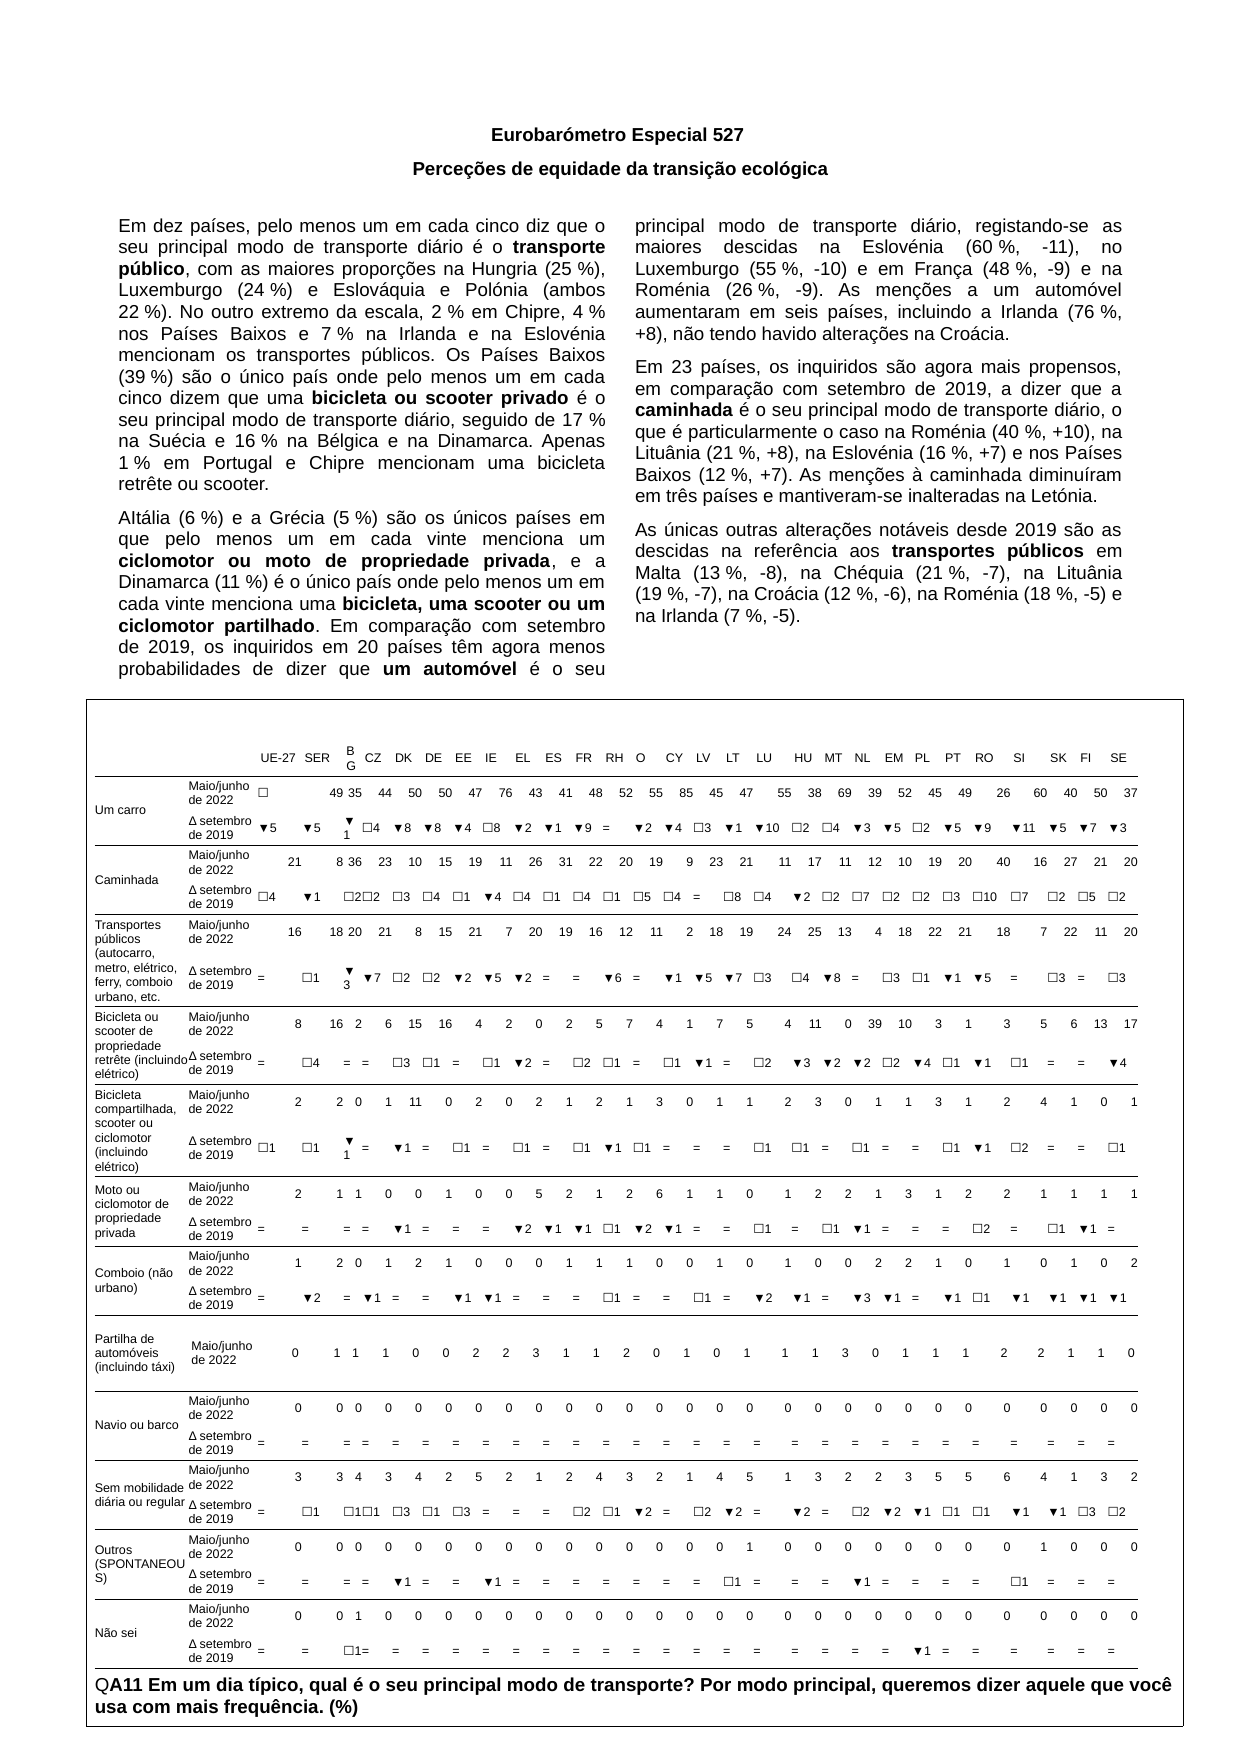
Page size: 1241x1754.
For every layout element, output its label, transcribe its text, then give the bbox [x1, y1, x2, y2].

table_cell 37 [1107, 777, 1137, 810]
table_cell = [1010, 949, 1047, 1006]
table_cell 1 [1047, 1247, 1077, 1281]
table_cell ▼9 [972, 810, 1010, 845]
table_cell 2 [542, 1007, 572, 1041]
table_cell [791, 1316, 821, 1336]
table_cell 1 [663, 1336, 693, 1370]
table_cell 2 [821, 1177, 851, 1211]
table_cell ▼1 [542, 810, 572, 845]
table_cell = [542, 1281, 572, 1315]
table_cell ▼2 [791, 880, 821, 914]
table_cell [542, 1370, 572, 1391]
table_cell 0 [343, 1247, 362, 1281]
table_cell 38 [791, 777, 821, 810]
table_cell 19 [633, 846, 663, 879]
table_cell [542, 1316, 572, 1336]
table_cell ☐1 [942, 1119, 972, 1176]
table_cell Δ setembro de 2019 [188, 1281, 257, 1315]
table_cell = [723, 1119, 753, 1176]
table_cell 5 [723, 1007, 753, 1041]
table_cell = [452, 1041, 482, 1084]
table_cell 1 [1077, 1336, 1107, 1370]
table_cell 21 [723, 846, 753, 879]
table_cell 0 [482, 1247, 512, 1281]
table_cell Δ setembro de 2019 [188, 1041, 257, 1084]
table_cell 0 [392, 1177, 422, 1211]
table_cell Maio/junho de 2022 [188, 1600, 257, 1633]
table_cell 35 [343, 777, 362, 810]
table_cell 23 [693, 846, 723, 879]
table_cell = [362, 1119, 392, 1176]
table_cell [392, 1316, 422, 1336]
table_cell [1077, 1370, 1107, 1391]
table_cell 21 [942, 915, 972, 949]
table_cell = [512, 1425, 542, 1460]
table_cell ☐3 [392, 1041, 422, 1084]
table_cell 23 [362, 846, 392, 879]
table_cell = [882, 1633, 912, 1668]
table_cell ▼3 [343, 949, 362, 1006]
table_cell ▼1 [392, 1211, 422, 1246]
table_cell = [882, 1119, 912, 1176]
table_cell = [912, 1119, 942, 1176]
table_cell 39 [851, 777, 882, 810]
table_cell = [791, 1633, 821, 1668]
table_cell 4 [851, 915, 882, 949]
table_cell = [693, 1564, 723, 1599]
table_cell 1 [723, 1336, 753, 1370]
table_cell ▼2 [512, 949, 542, 1006]
table_cell = [1107, 1211, 1137, 1246]
table_cell = [392, 1425, 422, 1460]
table_cell 3 [972, 1007, 1010, 1041]
table_cell 2 [542, 1177, 572, 1211]
table_cell ▼4 [452, 810, 482, 845]
table_cell = [663, 1633, 693, 1668]
table_cell 1 [573, 1247, 602, 1281]
table_cell [693, 1316, 723, 1336]
table_cell 1 [362, 1085, 392, 1119]
table_cell Maio/junho de 2022 [188, 1392, 257, 1425]
table_cell [942, 1370, 972, 1391]
table_cell 0 [301, 1530, 343, 1564]
table_cell ☐1 [912, 949, 942, 1006]
table_cell 1 [542, 1247, 572, 1281]
table_cell ▼2 [882, 1495, 912, 1529]
table_cell = [633, 1425, 663, 1460]
table_cell 0 [362, 1392, 392, 1425]
table_cell = [821, 1119, 851, 1176]
table_cell Um carro [95, 777, 188, 845]
table_cell ▼4 [663, 810, 693, 845]
table_cell [633, 1316, 663, 1336]
table_cell = [573, 1564, 602, 1599]
table_cell 0 [821, 1007, 851, 1041]
table_cell 1 [942, 1007, 972, 1041]
table_cell ▼5 [942, 810, 972, 845]
table_cell 5 [573, 1007, 602, 1041]
table_header SE [1107, 741, 1137, 776]
table_cell 1 [791, 1336, 821, 1370]
table_cell [1107, 1370, 1137, 1391]
table_cell 0 [542, 1530, 572, 1564]
table_cell 11 [753, 846, 791, 879]
table_cell 1 [663, 1461, 693, 1494]
table_cell 0 [1010, 1600, 1047, 1633]
table_cell 1 [942, 1085, 972, 1119]
table_cell 18 [972, 915, 1010, 949]
table_cell [1047, 1370, 1077, 1391]
table_cell 7 [482, 915, 512, 949]
table_cell 1 [972, 1247, 1010, 1281]
table_cell 0 [392, 1336, 422, 1370]
table_cell = [542, 1495, 572, 1529]
table_cell ☐1 [573, 1119, 602, 1176]
table_cell Δ setembro de 2019 [188, 880, 257, 914]
table_header HU [791, 741, 821, 776]
table_cell = [1047, 1564, 1077, 1599]
table_cell 19 [912, 846, 942, 879]
table_cell 25 [791, 915, 821, 949]
table_cell = [301, 1564, 343, 1599]
table_cell 50 [392, 777, 422, 810]
table_cell 0 [693, 1392, 723, 1425]
table_cell = [482, 1119, 512, 1176]
table_cell = [258, 1211, 301, 1246]
table_header FR [573, 741, 602, 776]
table_cell Δ setembro de 2019 [188, 1495, 257, 1529]
table_header MT [821, 741, 851, 776]
table_cell = [258, 1633, 301, 1668]
table_cell [452, 1316, 482, 1336]
table_cell = [343, 1425, 362, 1460]
table_header [188, 741, 257, 776]
table_cell ▼1 [362, 1281, 392, 1315]
table_cell ☐1 [301, 1119, 343, 1176]
table_cell 0 [753, 1392, 791, 1425]
table_cell 0 [942, 1247, 972, 1281]
table_cell = [693, 1119, 723, 1176]
table_cell = [942, 1564, 972, 1599]
table_cell 1 [723, 1530, 753, 1564]
table_cell ▼2 [753, 1281, 791, 1315]
table_cell ▼2 [452, 949, 482, 1006]
table_cell ☐2 [693, 1495, 723, 1529]
table_cell 0 [542, 1392, 572, 1425]
table_cell 1 [301, 1177, 343, 1211]
table_cell ▼4 [1107, 1041, 1137, 1084]
table_cell 1 [753, 1177, 791, 1211]
table_cell Maio/junho de 2022 [188, 1177, 257, 1211]
table_cell = [821, 1281, 851, 1315]
table_cell 3 [912, 1085, 942, 1119]
table_cell = [301, 1211, 343, 1246]
table_cell = [633, 949, 663, 1006]
table_cell [723, 1370, 753, 1391]
table_cell ☐4 [422, 880, 452, 914]
table_cell Não sei [95, 1600, 188, 1668]
table_cell = [723, 1211, 753, 1246]
table_header PL [912, 741, 942, 776]
table_cell 1 [851, 1177, 882, 1211]
table_cell 55 [633, 777, 663, 810]
table_cell 21 [258, 846, 301, 879]
table_cell 0 [1047, 1530, 1077, 1564]
table_cell 16 [573, 915, 602, 949]
table_cell 0 [482, 1530, 512, 1564]
table_cell [188, 1370, 257, 1391]
table_cell 0 [753, 1600, 791, 1633]
table_cell [882, 1316, 912, 1336]
table_header CY [663, 741, 693, 776]
table_header SK [1047, 741, 1077, 776]
table_cell 0 [942, 1392, 972, 1425]
table_cell 2 [791, 1177, 821, 1211]
table_cell Maio/junho de 2022 [188, 846, 257, 879]
table_cell 2 [1107, 1247, 1137, 1281]
table_cell = [362, 1211, 392, 1246]
table_cell = [422, 1564, 452, 1599]
table_cell = [1010, 1211, 1047, 1246]
table_cell 8 [301, 846, 343, 879]
table_cell [821, 1316, 851, 1336]
table_cell ☐1 [791, 1119, 821, 1176]
table_cell = [1077, 949, 1107, 1006]
table_cell = [603, 1425, 633, 1460]
table_cell 11 [633, 915, 663, 949]
table_cell = [912, 1281, 942, 1315]
table_cell [912, 1370, 942, 1391]
table_cell 1 [512, 1461, 542, 1494]
table_cell ▼7 [362, 949, 392, 1006]
table_cell ☐4 [663, 880, 693, 914]
table_cell 1 [912, 1177, 942, 1211]
table_cell = [1077, 1564, 1107, 1599]
table_header O [633, 741, 663, 776]
table_cell 26 [512, 846, 542, 879]
text Em 23 países, os inquiridos são agora mais propensos, em comparação com setembro de 2019, a dizer que a caminhada é o seu principal modo de transporte diário, o que é particularmente o caso na Roménia (40 %, +10), na Lituânia (21 %, +8), na Eslovénia (16 %, +7) e nos Países Baixos (12 %, +7). As menções à caminhada diminuíram em três países e mantiveram-se inalteradas na Letónia. [635, 356, 1122, 507]
table_cell ▼8 [821, 949, 851, 1006]
table_cell 0 [693, 1336, 723, 1370]
table_cell ▼1 [482, 1281, 512, 1315]
table_cell [258, 1316, 301, 1336]
table_cell 0 [603, 1600, 633, 1633]
table_cell 40 [1047, 777, 1077, 810]
table_cell ▼5 [258, 810, 301, 845]
table_cell 16 [422, 1007, 452, 1041]
table_cell 1 [301, 1336, 343, 1370]
table_cell 0 [482, 1392, 512, 1425]
table_cell 0 [1077, 1085, 1107, 1119]
table_cell 2 [482, 1336, 512, 1370]
table_cell 6 [972, 1461, 1010, 1494]
table_cell [753, 1316, 791, 1336]
table_cell 2 [512, 1085, 542, 1119]
table_cell 0 [1077, 1530, 1107, 1564]
table_header DE [422, 741, 452, 776]
table_cell 0 [851, 1530, 882, 1564]
table_cell ☐2 [882, 1041, 912, 1084]
text principal modo de transporte diário, registando-se as maiores descidas na Eslovénia (60 %, -11), no Luxemburgo (55 %, -10) e em França (48 %, -9) e na Roménia (26 %, -9). As menções a um automóvel aumentaram em seis países, incluindo a Irlanda (76 %, +8), não tendo havido alterações na Croácia. [635, 214, 1122, 344]
table_cell ☐3 [753, 949, 791, 1006]
table_cell 2 [301, 1247, 343, 1281]
text Em dez países, pelo menos um em cada cinco diz que o seu principal modo de transporte diário é o transporte público, com as maiores proporções na Hungria (25 %), Luxemburgo (24 %) e Eslováquia e Polónia (ambos 22 %). No outro extremo da escala, 2 % em Chipre, 4 % nos Países Baixos e 7 % na Irlanda e na Eslovénia mencionam os transportes públicos. Os Países Baixos (39 %) são o único país onde pelo menos um em cada cinco dizem que uma bicicleta ou scooter privado é o seu principal modo de transporte diário, seguido de 17 % na Suécia e 16 % na Bélgica e na Dinamarca. Apenas 1 % em Portugal e Chipre mencionam uma bicicleta retrête ou scooter. [118, 214, 605, 495]
table_cell [603, 1316, 633, 1336]
table_cell ▼1 [723, 810, 753, 845]
table_cell 3 [633, 1085, 663, 1119]
table_cell 0 [633, 1336, 663, 1370]
table_cell [301, 1370, 343, 1391]
table_cell = [512, 1281, 542, 1315]
table_cell [343, 1370, 362, 1391]
table_cell 2 [422, 1461, 452, 1494]
table_cell 2 [258, 1177, 301, 1211]
table_cell 6 [633, 1177, 663, 1211]
table_cell 1 [1010, 1530, 1047, 1564]
table_cell = [422, 1211, 452, 1246]
table_cell = [1077, 1425, 1107, 1460]
table_cell ▼10 [753, 810, 791, 845]
table_cell ☐1 [301, 949, 343, 1006]
table_cell = [821, 1495, 851, 1529]
table_cell 5 [512, 1177, 542, 1211]
table_cell 0 [512, 1600, 542, 1633]
table_cell ☐2 [851, 1495, 882, 1529]
table_cell = [512, 1633, 542, 1668]
table_cell 0 [1047, 1392, 1077, 1425]
table_header LU [753, 741, 791, 776]
table_cell 0 [452, 1600, 482, 1633]
table_cell 41 [542, 777, 572, 810]
table_cell ☐1 [452, 1119, 482, 1176]
table_cell ▼1 [791, 1281, 821, 1315]
table_cell 0 [663, 1247, 693, 1281]
table_cell 11 [791, 1007, 821, 1041]
table_cell 3 [258, 1461, 301, 1494]
table_cell 1 [912, 1336, 942, 1370]
table_cell 0 [573, 1392, 602, 1425]
table_header UE-27 [258, 741, 301, 776]
table_cell 18 [693, 915, 723, 949]
table_cell Bicicleta ou scooter de propriedade retrête (incluindo elétrico) [95, 1007, 188, 1084]
table_cell 0 [663, 1600, 693, 1633]
table_header SI [1010, 741, 1047, 776]
table_cell 0 [723, 1392, 753, 1425]
table_cell ☐1 [723, 1564, 753, 1599]
table_cell = [693, 880, 723, 914]
table_cell Partilha de automóveis (incluindo táxi) [95, 1316, 188, 1391]
table_cell Δ setembro de 2019 [188, 1119, 257, 1176]
table_cell = [942, 1211, 972, 1246]
table_cell Transportes públicos (autocarro, metro, elétrico, ferry, comboio urbano, etc. [95, 915, 188, 1006]
table_cell ☐2 [972, 1211, 1010, 1246]
table_cell 22 [1047, 915, 1077, 949]
table_header BG [343, 741, 362, 776]
table_cell = [258, 1281, 301, 1315]
table_cell 43 [512, 777, 542, 810]
table_cell ▼1 [452, 1281, 482, 1315]
table_cell 2 [753, 1085, 791, 1119]
table_cell Δ setembro de 2019 [188, 1211, 257, 1246]
table_cell 11 [392, 1085, 422, 1119]
table_cell 20 [343, 915, 362, 949]
table_cell = [452, 1425, 482, 1460]
table_cell ☐1 [942, 1041, 972, 1084]
table_cell 0 [452, 1392, 482, 1425]
table_cell 0 [693, 1530, 723, 1564]
table_cell Maio/junho de 2022 [188, 1247, 257, 1281]
table_cell = [362, 1041, 392, 1084]
table_cell ▼5 [882, 810, 912, 845]
table_cell 12 [851, 846, 882, 879]
table_cell 1 [1077, 1177, 1107, 1211]
table_cell ☐1 [972, 1495, 1010, 1529]
table_cell ▼2 [633, 1495, 663, 1529]
table_cell 22 [573, 846, 602, 879]
table_cell 39 [851, 1007, 882, 1041]
table_cell ▼1 [573, 1211, 602, 1246]
table_cell 2 [482, 1007, 512, 1041]
table_cell 2 [603, 1336, 633, 1370]
table_cell ☐1 [1047, 1211, 1077, 1246]
table_cell Caminhada [95, 846, 188, 914]
table_cell ▼8 [422, 810, 452, 845]
table_cell = [851, 1425, 882, 1460]
table_cell = [663, 1425, 693, 1460]
table_cell [663, 1370, 693, 1391]
table_cell = [1047, 1633, 1077, 1668]
table_cell 0 [1107, 1336, 1137, 1370]
table_cell = [1010, 1425, 1047, 1460]
table_cell [912, 1316, 942, 1336]
table_cell 2 [258, 1085, 301, 1119]
table_cell = [343, 1041, 362, 1084]
table_cell ☐2 [1107, 880, 1137, 914]
table_cell ☐1 [633, 1119, 663, 1176]
table_cell ▼5 [972, 949, 1010, 1006]
table_cell ▼1 [301, 880, 343, 914]
table_cell 2 [972, 1085, 1010, 1119]
table_cell 1 [1047, 1336, 1077, 1370]
table_cell Navio ou barco [95, 1392, 188, 1460]
table_cell 0 [258, 1336, 301, 1370]
table_cell = [603, 1633, 633, 1668]
table_cell ▼5 [301, 810, 343, 845]
table_cell [791, 1370, 821, 1391]
table_cell ▼2 [791, 1495, 821, 1529]
table_cell = [542, 1041, 572, 1084]
table_cell 11 [1077, 915, 1107, 949]
table_cell 1 [603, 1085, 633, 1119]
table_cell 2 [942, 1177, 972, 1211]
table_cell ▼1 [1077, 1281, 1107, 1315]
table_cell = [482, 1495, 512, 1529]
table_header EE [452, 741, 482, 776]
table_cell = [362, 1633, 392, 1668]
table_cell Maio/junho de 2022 [188, 1461, 257, 1494]
table_cell 19 [542, 915, 572, 949]
table_cell ☐1 [603, 1281, 633, 1315]
table_cell 15 [422, 846, 452, 879]
table_cell 52 [603, 777, 633, 810]
table_cell Maio/junho de 2022 [188, 1530, 257, 1564]
table_cell 2 [972, 1336, 1010, 1370]
table_cell 2 [821, 1461, 851, 1494]
table_cell 2 [482, 1461, 512, 1494]
table_cell 0 [482, 1085, 512, 1119]
table_cell [663, 1316, 693, 1336]
table_cell 0 [912, 1600, 942, 1633]
table_cell ☐2 [791, 810, 821, 845]
table_cell ▼1 [1107, 1281, 1137, 1315]
table_cell = [633, 1633, 663, 1668]
table_cell [1107, 1316, 1137, 1336]
table_cell [362, 1316, 392, 1336]
table_cell Outros (SPONTANEOUS) [95, 1530, 188, 1599]
table_cell 0 [693, 1600, 723, 1633]
table_cell 15 [392, 1007, 422, 1041]
table_cell = [301, 1425, 343, 1460]
table_cell [512, 1370, 542, 1391]
table_cell ▼9 [573, 810, 602, 845]
table_cell 20 [512, 915, 542, 949]
table_cell 0 [392, 1600, 422, 1633]
table_cell 49 [942, 777, 972, 810]
table_cell 17 [1107, 1007, 1137, 1041]
table_cell ▼2 [301, 1281, 343, 1315]
table_cell ☐4 [573, 880, 602, 914]
table_cell 0 [452, 1177, 482, 1211]
table_cell 1 [1047, 1177, 1077, 1211]
table_cell ▼4 [482, 880, 512, 914]
table_cell 0 [573, 1530, 602, 1564]
table_cell ▼1 [1010, 1495, 1047, 1529]
table_cell = [753, 1633, 791, 1668]
table_cell ☐3 [1077, 1495, 1107, 1529]
table_cell ▼2 [821, 1041, 851, 1084]
table_cell ☐7 [851, 880, 882, 914]
table_header LV [693, 741, 723, 776]
table_cell 47 [723, 777, 753, 810]
table_cell = [851, 949, 882, 1006]
table_cell ☐5 [633, 880, 663, 914]
table_cell 26 [972, 777, 1010, 810]
table_cell 4 [573, 1461, 602, 1494]
table_cell 1 [362, 1247, 392, 1281]
table_cell ☐1 [1107, 1119, 1137, 1176]
table_cell = [821, 1633, 851, 1668]
table_cell ▼2 [512, 810, 542, 845]
table_cell 0 [343, 1085, 362, 1119]
table_cell = [663, 1281, 693, 1315]
table_cell 1 [343, 1600, 362, 1633]
table_header SER [301, 741, 343, 776]
table_cell = [663, 1119, 693, 1176]
table_cell 0 [851, 1600, 882, 1633]
table_cell = [362, 1564, 392, 1599]
table_cell 3 [1077, 1461, 1107, 1494]
table_cell ▼1 [851, 1211, 882, 1246]
table_cell ☐1 [603, 1211, 633, 1246]
table_cell = [1077, 1041, 1107, 1084]
table_cell 16 [1010, 846, 1047, 879]
table_cell ☐4 [362, 810, 392, 845]
table_cell 4 [392, 1461, 422, 1494]
text AItália (6 %) e a Grécia (5 %) são os únicos países em que pelo menos um em cada vinte menciona um ciclomotor ou moto de propriedade privada, e a Dinamarca (11 %) é o único país onde pelo menos um em cada vinte menciona uma bicicleta, uma scooter ou um ciclomotor partilhado. Em comparação com setembro de 2019, os inquiridos em 20 países têm agora menos probabilidades de dizer que um automóvel é o seu [118, 507, 605, 679]
table_cell 12 [603, 915, 633, 949]
table_cell [753, 1370, 791, 1391]
table_cell ☐1 [663, 1041, 693, 1084]
table_cell 4 [452, 1007, 482, 1041]
table_cell 0 [301, 1392, 343, 1425]
table_cell ☐1 [422, 1495, 452, 1529]
table_cell 5 [723, 1461, 753, 1494]
table_cell Moto ou ciclomotor de propriedade privada [95, 1177, 188, 1246]
table_cell 2 [851, 1247, 882, 1281]
table_cell 0 [258, 1600, 301, 1633]
table_cell [1010, 1316, 1047, 1336]
table_cell 1 [343, 1336, 362, 1370]
table_cell 50 [422, 777, 452, 810]
table_cell 3 [603, 1461, 633, 1494]
table_cell 1 [362, 1336, 392, 1370]
table_cell 0 [791, 1600, 821, 1633]
table_cell 15 [422, 915, 452, 949]
table_cell 2 [392, 1247, 422, 1281]
table_header IE [482, 741, 512, 776]
table_cell 0 [392, 1530, 422, 1564]
table_cell 0 [343, 1530, 362, 1564]
table_cell = [482, 1425, 512, 1460]
table_cell = [942, 1633, 972, 1668]
table_cell ▼8 [392, 810, 422, 845]
table_cell 2 [542, 1461, 572, 1494]
table_cell [693, 1370, 723, 1391]
table_cell ☐1 [1010, 1564, 1047, 1599]
table_cell [972, 1370, 1010, 1391]
table_cell 8 [392, 915, 422, 949]
table_cell ☐1 [482, 1041, 512, 1084]
table_cell ☐8 [723, 880, 753, 914]
table_cell 22 [912, 915, 942, 949]
table_cell 0 [942, 1600, 972, 1633]
table_cell ▼1 [392, 1564, 422, 1599]
table_cell 11 [482, 846, 512, 879]
table_header ES [542, 741, 572, 776]
table_cell Δ setembro de 2019 [188, 810, 257, 845]
table_cell = [1107, 1633, 1137, 1668]
table_cell ▼1 [1047, 1495, 1077, 1529]
table_cell = [258, 1564, 301, 1599]
table_cell 3 [912, 1007, 942, 1041]
table_cell 2 [882, 1247, 912, 1281]
table_cell 0 [912, 1530, 942, 1564]
table_cell 47 [452, 777, 482, 810]
table_cell ▼2 [633, 1211, 663, 1246]
table_cell = [1010, 1633, 1047, 1668]
table_cell ☐2 [343, 880, 362, 914]
table_cell Maio/junho de 2022 [188, 1085, 257, 1119]
table_cell ▼7 [1077, 810, 1107, 845]
table_cell 19 [452, 846, 482, 879]
table_cell 1 [343, 1177, 362, 1211]
table_cell [603, 1370, 633, 1391]
table_header CZ [362, 741, 392, 776]
table_cell = [633, 1564, 663, 1599]
table_cell Maio/junho de 2022 [188, 915, 257, 949]
table_cell 0 [482, 1177, 512, 1211]
table_cell 0 [663, 1530, 693, 1564]
table_cell [482, 1316, 512, 1336]
table_cell 2 [603, 1177, 633, 1211]
table_cell 4 [1010, 1085, 1047, 1119]
table_cell 21 [1077, 846, 1107, 879]
table_cell = [452, 1633, 482, 1668]
table_cell 0 [723, 1247, 753, 1281]
table_cell 27 [1047, 846, 1077, 879]
table_header PT [942, 741, 972, 776]
table_cell = [882, 1425, 912, 1460]
table_cell [422, 1370, 452, 1391]
table_cell ☐3 [452, 1495, 482, 1529]
table_cell = [392, 1281, 422, 1315]
table_cell 0 [362, 1177, 392, 1211]
table_cell 0 [821, 1085, 851, 1119]
table_cell ☐1 [972, 1281, 1010, 1315]
table_cell 1 [723, 1085, 753, 1119]
table_cell 0 [791, 1247, 821, 1281]
table_cell ☐2 [1010, 1119, 1047, 1176]
table_cell 69 [821, 777, 851, 810]
table_cell = [573, 949, 602, 1006]
table_cell = [723, 1281, 753, 1315]
table_cell ☐3 [942, 880, 972, 914]
table_cell ☐2 [1107, 1495, 1137, 1529]
table_cell ▼3 [851, 810, 882, 845]
table_cell 21 [362, 915, 392, 949]
table_cell 0 [972, 1530, 1010, 1564]
table_cell 0 [912, 1392, 942, 1425]
table_cell 5 [1010, 1007, 1047, 1041]
table_cell 1 [258, 1247, 301, 1281]
table_cell = [452, 1564, 482, 1599]
table_cell 0 [512, 1247, 542, 1281]
table_cell ☐5 [1077, 880, 1107, 914]
table_cell = [791, 1425, 821, 1460]
table_cell ▼2 [512, 1211, 542, 1246]
table_cell ☐1 [301, 1495, 343, 1529]
table_cell ☐7 [1010, 880, 1047, 914]
table_cell = [343, 1281, 362, 1315]
table_cell 0 [633, 1247, 663, 1281]
table_cell 0 [633, 1530, 663, 1564]
table_cell 0 [512, 1530, 542, 1564]
table_cell = [422, 1425, 452, 1460]
table_cell [1077, 1316, 1107, 1336]
table_cell 20 [603, 846, 633, 879]
table_cell ▼1 [663, 949, 693, 1006]
table_cell ▼1 [1047, 1281, 1077, 1315]
table_cell = [482, 1633, 512, 1668]
table_cell [1047, 1316, 1077, 1336]
table_cell [452, 1370, 482, 1391]
table_cell = [912, 1564, 942, 1599]
table_cell 4 [693, 1461, 723, 1494]
table_cell = [542, 1425, 572, 1460]
table_cell 21 [452, 915, 482, 949]
table_cell ▼3 [1107, 810, 1137, 845]
table_cell = [542, 949, 572, 1006]
table_header [95, 741, 188, 776]
table_cell 3 [362, 1461, 392, 1494]
table_cell ☐1 [942, 1495, 972, 1529]
table_cell 0 [482, 1600, 512, 1633]
table_cell = [633, 1041, 663, 1084]
table_cell = [452, 1211, 482, 1246]
table_cell ▼1 [343, 810, 362, 845]
table_cell 76 [482, 777, 512, 810]
table_cell ☐2 [882, 880, 912, 914]
table_cell ☐2 [821, 880, 851, 914]
table_cell 0 [1010, 1247, 1047, 1281]
table_cell ☐4 [301, 1041, 343, 1084]
table_cell = [753, 1564, 791, 1599]
table_cell 4 [633, 1007, 663, 1041]
table_cell 13 [821, 915, 851, 949]
table_cell ▼1 [882, 1281, 912, 1315]
table_cell 16 [258, 915, 301, 949]
table_cell 1 [1047, 1461, 1077, 1494]
table_cell [882, 1370, 912, 1391]
table_cell 1 [573, 1177, 602, 1211]
table_cell ☐1 [422, 1041, 452, 1084]
table_cell 7 [1010, 915, 1047, 949]
table_cell ☐4 [791, 949, 821, 1006]
table_cell 0 [972, 1600, 1010, 1633]
table_cell = [723, 1425, 753, 1460]
table_cell ☐3 [392, 1495, 422, 1529]
table_cell 0 [663, 1085, 693, 1119]
table_cell 2 [851, 1461, 882, 1494]
table_cell ▼1 [942, 949, 972, 1006]
table_cell ▼1 [972, 1041, 1010, 1084]
table_cell ☐2 [573, 1041, 602, 1084]
table_cell ☐10 [972, 880, 1010, 914]
table_cell = [482, 1211, 512, 1246]
table_cell ▼1 [482, 1564, 512, 1599]
table_cell 0 [1077, 1600, 1107, 1633]
table_cell ▼2 [512, 1041, 542, 1084]
table_cell 0 [362, 1530, 392, 1564]
table_cell 0 [422, 1336, 452, 1370]
table_cell ☐1 [452, 880, 482, 914]
table_cell ▼1 [603, 1119, 633, 1176]
table_cell ☐4 [753, 880, 791, 914]
table_cell ☐1 [542, 880, 572, 914]
table_cell 1 [603, 1247, 633, 1281]
table_cell = [258, 1425, 301, 1460]
table_cell 6 [1047, 1007, 1077, 1041]
table_cell = [301, 1633, 343, 1668]
table_cell [392, 1370, 422, 1391]
table_cell [942, 1316, 972, 1336]
table_cell ☐1 [603, 1495, 633, 1529]
table_cell 45 [693, 777, 723, 810]
text As únicas outras alterações notáveis desde 2019 são as descidas na referência aos transportes públicos em Malta (13 %, -8), na Chéquia (21 %, -7), na Lituânia (19 %, -7), na Croácia (12 %, -6), na Roménia (18 %, -5) e na Irlanda (7 %, -5). [635, 518, 1122, 626]
table_cell 45 [912, 777, 942, 810]
table_cell 20 [1107, 915, 1137, 949]
table_cell ☐1 [693, 1281, 723, 1315]
table_cell 18 [882, 915, 912, 949]
table_cell 3 [301, 1461, 343, 1494]
table_cell 4 [1010, 1461, 1047, 1494]
table_cell 0 [422, 1085, 452, 1119]
table_cell [188, 1316, 257, 1336]
table_cell = [1047, 1119, 1077, 1176]
table_cell 4 [753, 1007, 791, 1041]
table_cell = [258, 1495, 301, 1529]
table_cell 0 [1107, 1530, 1137, 1564]
table_cell ▼1 [912, 1495, 942, 1529]
table_cell = [972, 1564, 1010, 1599]
table_cell = [1107, 1425, 1137, 1460]
table_cell 1 [912, 1247, 942, 1281]
table_cell [422, 1316, 452, 1336]
table_cell ☐1 [258, 1119, 301, 1176]
table_cell ▼1 [912, 1633, 942, 1668]
table_cell 2 [343, 1007, 362, 1041]
table_cell Maio/junho de 2022 [188, 1007, 257, 1041]
table_cell 2 [972, 1177, 1010, 1211]
table_cell ▼3 [851, 1281, 882, 1315]
table_cell = [422, 1281, 452, 1315]
table_cell = [753, 1495, 791, 1529]
table_cell ▼2 [723, 1495, 753, 1529]
table_cell = [573, 1281, 602, 1315]
table_cell ☐2 [422, 949, 452, 1006]
table_cell 0 [362, 1600, 392, 1633]
table_cell 0 [972, 1392, 1010, 1425]
table_cell ▼1 [851, 1564, 882, 1599]
table_cell 0 [603, 1392, 633, 1425]
table_cell 1 [882, 1085, 912, 1119]
table_cell 85 [663, 777, 693, 810]
table_cell 1 [753, 1461, 791, 1494]
table_cell 24 [753, 915, 791, 949]
table_cell ▼5 [1047, 810, 1077, 845]
table_cell = [723, 1633, 753, 1668]
table_cell 0 [821, 1600, 851, 1633]
table_cell = [791, 1211, 821, 1246]
table_cell 5 [452, 1461, 482, 1494]
table_cell 2 [633, 1461, 663, 1494]
table_cell ▼1 [392, 1119, 422, 1176]
table_cell = [942, 1425, 972, 1460]
table_cell 1 [851, 1085, 882, 1119]
table_cell = [542, 1119, 572, 1176]
table_cell 36 [343, 846, 362, 879]
table_cell [851, 1316, 882, 1336]
table_cell ▼1 [1010, 1281, 1047, 1315]
table_cell Sem mobilidade diária ou regular [95, 1461, 188, 1529]
table_cell ☐1 [753, 1119, 791, 1176]
table_cell 0 [422, 1530, 452, 1564]
table_header RO [972, 741, 1010, 776]
table_cell 5 [912, 1461, 942, 1494]
table_cell 16 [301, 1007, 343, 1041]
table_cell ☐1 [851, 1119, 882, 1176]
table_cell ☐4 [258, 880, 301, 914]
table_cell 1 [573, 1336, 602, 1370]
table_cell ▼1 [542, 1211, 572, 1246]
table_cell Comboio (não urbano) [95, 1247, 188, 1315]
table_cell = [972, 1425, 1010, 1460]
table_cell = [693, 1425, 723, 1460]
table_cell = [362, 1425, 392, 1460]
table_cell 1 [942, 1336, 972, 1370]
table_cell ▼4 [912, 1041, 942, 1084]
table_cell 1 [882, 1336, 912, 1370]
table_cell 2 [573, 1085, 602, 1119]
table_cell = [258, 949, 301, 1006]
table_cell ▼1 [972, 1119, 1010, 1176]
table_cell 0 [258, 1392, 301, 1425]
table_cell 1 [542, 1336, 572, 1370]
table_cell 2 [1107, 1461, 1137, 1494]
table_cell ☐2 [1047, 880, 1077, 914]
table_cell 1 [753, 1336, 791, 1370]
table_cell ▼6 [603, 949, 633, 1006]
table_cell = [753, 1425, 791, 1460]
table_cell = [573, 1425, 602, 1460]
table_cell = [542, 1564, 572, 1599]
table_cell = [512, 1495, 542, 1529]
table_cell 1 [753, 1247, 791, 1281]
table_cell 0 [851, 1336, 882, 1370]
table_cell 0 [422, 1600, 452, 1633]
table_cell ☐2 [912, 810, 942, 845]
table_cell = [821, 1564, 851, 1599]
table_cell 0 [882, 1392, 912, 1425]
table_cell 1 [1010, 1177, 1047, 1211]
table_cell ☐1 [753, 1211, 791, 1246]
table_cell [633, 1370, 663, 1391]
text [87, 700, 1183, 1726]
table_cell = [663, 1495, 693, 1529]
table_header DK [392, 741, 422, 776]
table_cell 5 [942, 1461, 972, 1494]
table_cell 10 [882, 846, 912, 879]
table_cell = [1107, 1564, 1137, 1599]
table_cell ☐1 [362, 1495, 392, 1529]
table_cell 0 [753, 1530, 791, 1564]
table_cell ☐4 [512, 880, 542, 914]
table_cell [821, 1370, 851, 1391]
table_cell = [912, 1425, 942, 1460]
table_cell = [972, 1633, 1010, 1668]
table_cell 0 [603, 1530, 633, 1564]
table_cell ▼7 [723, 949, 753, 1006]
table_cell 0 [512, 1007, 542, 1041]
table_cell 48 [573, 777, 602, 810]
table_cell 1 [663, 1177, 693, 1211]
table_cell 0 [452, 1247, 482, 1281]
table_cell 0 [821, 1392, 851, 1425]
table_cell = [1047, 1041, 1077, 1084]
table_cell 1 [1107, 1177, 1137, 1211]
table_cell 2 [452, 1336, 482, 1370]
table_cell ☐2 [392, 949, 422, 1006]
table_cell 1 [693, 1177, 723, 1211]
table_cell 0 [942, 1530, 972, 1564]
table_cell 20 [942, 846, 972, 879]
table_cell [972, 1316, 1010, 1336]
table_cell 20 [1107, 846, 1137, 879]
table_cell ☐2 [573, 1495, 602, 1529]
table_cell 0 [1077, 1392, 1107, 1425]
table_header NL [851, 741, 882, 776]
table_cell 0 [512, 1392, 542, 1425]
table_cell = [791, 1564, 821, 1599]
table_cell = [663, 1564, 693, 1599]
table_cell 3 [791, 1085, 821, 1119]
table_cell 6 [362, 1007, 392, 1041]
table_cell = [912, 1211, 942, 1246]
table_cell = [851, 1633, 882, 1668]
table_cell [512, 1316, 542, 1336]
table_cell = [392, 1633, 422, 1668]
table_cell 31 [542, 846, 572, 879]
table_cell 17 [791, 846, 821, 879]
table_cell 2 [301, 1085, 343, 1119]
table_cell ▼2 [851, 1041, 882, 1084]
table_cell 0 [573, 1600, 602, 1633]
table_cell 52 [882, 777, 912, 810]
table_cell 3 [821, 1336, 851, 1370]
table_cell 18 [301, 915, 343, 949]
table_cell = [603, 810, 633, 845]
table_cell = [422, 1633, 452, 1668]
table_cell 0 [633, 1600, 663, 1633]
table_cell ▼1 [1077, 1211, 1107, 1246]
table_header LT [723, 741, 753, 776]
table_cell 0 [392, 1392, 422, 1425]
table_cell [362, 1370, 392, 1391]
table_cell ☐1 [603, 880, 633, 914]
table_cell ☐ [258, 777, 301, 810]
table_cell = [258, 1041, 301, 1084]
table_cell 0 [1010, 1392, 1047, 1425]
table_cell [723, 1316, 753, 1336]
table_cell 3 [791, 1461, 821, 1494]
table_cell = [512, 1564, 542, 1599]
table_cell ☐1 [821, 1211, 851, 1246]
table_cell 0 [301, 1600, 343, 1633]
table_cell 0 [1077, 1247, 1107, 1281]
table_cell Δ setembro de 2019 [188, 949, 257, 1006]
table_cell Δ setembro de 2019 [188, 1425, 257, 1460]
table_cell = [693, 1633, 723, 1668]
table_cell 1 [422, 1177, 452, 1211]
table_cell ▼1 [663, 1211, 693, 1246]
table_cell 0 [821, 1530, 851, 1564]
table_cell ☐1 [512, 1119, 542, 1176]
table_cell 55 [753, 777, 791, 810]
table_cell [258, 1370, 301, 1391]
table_cell ☐4 [821, 810, 851, 845]
table_cell 0 [663, 1392, 693, 1425]
table_cell 0 [882, 1600, 912, 1633]
table_cell 0 [452, 1530, 482, 1564]
table_cell 4 [343, 1461, 362, 1494]
table_cell [573, 1370, 602, 1391]
table_header EM [882, 741, 912, 776]
table_cell 3 [882, 1461, 912, 1494]
table_cell ☐1 [343, 1633, 362, 1668]
table_cell 13 [1077, 1007, 1107, 1041]
table_cell ☐1 [343, 1495, 362, 1529]
table_cell 1 [1107, 1085, 1137, 1119]
table_cell = [542, 1633, 572, 1668]
table_cell 11 [821, 846, 851, 879]
table_cell 0 [633, 1392, 663, 1425]
table_cell ▼5 [693, 949, 723, 1006]
table_cell 0 [1047, 1600, 1077, 1633]
table_cell 10 [392, 846, 422, 879]
table_cell 0 [723, 1177, 753, 1211]
table_cell 40 [972, 846, 1010, 879]
table_cell 0 [542, 1600, 572, 1633]
table_cell ▼1 [942, 1281, 972, 1315]
table_cell Δ setembro de 2019 [188, 1564, 257, 1599]
table_cell = [1077, 1633, 1107, 1668]
table_cell ▼11 [1010, 810, 1047, 845]
table_cell = [603, 1564, 633, 1599]
table_cell 2 [1010, 1336, 1047, 1370]
table_cell 7 [693, 1007, 723, 1041]
table_cell ☐2 [753, 1041, 791, 1084]
table_cell 0 [422, 1392, 452, 1425]
table_cell 2 [452, 1085, 482, 1119]
table_cell 19 [723, 915, 753, 949]
table_cell ▼2 [633, 810, 663, 845]
table_cell Δ setembro de 2019 [188, 1633, 257, 1668]
table_cell 1 [422, 1247, 452, 1281]
table_cell [1010, 1370, 1047, 1391]
table_cell 10 [882, 1007, 912, 1041]
table_cell [301, 1316, 343, 1336]
table_cell 3 [512, 1336, 542, 1370]
table_cell 44 [362, 777, 392, 810]
table_cell ☐3 [392, 880, 422, 914]
table_cell Maio/junho de 2022 [188, 777, 257, 810]
table_cell ☐3 [1107, 949, 1137, 1006]
table_header EL [512, 741, 542, 776]
table_cell 0 [821, 1247, 851, 1281]
table_cell 0 [1107, 1392, 1137, 1425]
table_cell = [821, 1425, 851, 1460]
table_cell = [343, 1564, 362, 1599]
table_cell 1 [663, 1007, 693, 1041]
table_cell ☐1 [603, 1041, 633, 1084]
table_cell 49 [301, 777, 343, 810]
table_cell ☐2 [362, 880, 392, 914]
table_cell [851, 1370, 882, 1391]
table_cell = [882, 1211, 912, 1246]
table_cell Maio/junho de 2022 [188, 1336, 257, 1370]
table_cell ▼3 [791, 1041, 821, 1084]
table_cell 1 [693, 1247, 723, 1281]
table_cell = [1077, 1119, 1107, 1176]
table_cell 7 [603, 1007, 633, 1041]
table_cell 50 [1077, 777, 1107, 810]
table_cell ☐8 [482, 810, 512, 845]
table_cell 3 [882, 1177, 912, 1211]
table_cell = [1047, 1425, 1077, 1460]
table_cell 1 [693, 1085, 723, 1119]
table_cell 9 [663, 846, 693, 879]
table_cell ▼1 [343, 1119, 362, 1176]
table_cell ☐3 [1047, 949, 1077, 1006]
table_cell = [693, 1211, 723, 1246]
table_cell 0 [343, 1392, 362, 1425]
table_cell 0 [791, 1392, 821, 1425]
table_cell [573, 1316, 602, 1336]
text QA11 Em um dia típico, qual é o seu principal modo de transporte? Por modo principal, queremos dizer aquele que você usa com mais frequência. (%) [94, 1674, 1174, 1717]
table_cell = [573, 1633, 602, 1668]
table_cell ☐2 [912, 880, 942, 914]
table_cell ☐3 [693, 810, 723, 845]
table_cell 1 [1047, 1085, 1077, 1119]
table_cell 0 [791, 1530, 821, 1564]
table_cell [482, 1370, 512, 1391]
table_cell ▼1 [693, 1041, 723, 1084]
table_cell 0 [882, 1530, 912, 1564]
table_cell = [422, 1119, 452, 1176]
table_cell ☐1 [1010, 1041, 1047, 1084]
table_cell = [882, 1564, 912, 1599]
table_cell = [343, 1211, 362, 1246]
table_cell = [633, 1281, 663, 1315]
table_header FI [1077, 741, 1107, 776]
table_cell 0 [723, 1600, 753, 1633]
table_header RH [603, 741, 633, 776]
table_cell 8 [258, 1007, 301, 1041]
table_cell [343, 1316, 362, 1336]
table_cell 0 [851, 1392, 882, 1425]
table_cell 0 [258, 1530, 301, 1564]
table_cell 2 [663, 915, 693, 949]
table_cell 60 [1010, 777, 1047, 810]
table_cell 0 [1107, 1600, 1137, 1633]
table_cell ☐3 [882, 949, 912, 1006]
table_cell 1 [542, 1085, 572, 1119]
table_cell Bicicleta compartilhada, scooter ou ciclomotor (incluindo elétrico) [95, 1085, 188, 1176]
table_cell = [723, 1041, 753, 1084]
table_cell ▼5 [482, 949, 512, 1006]
